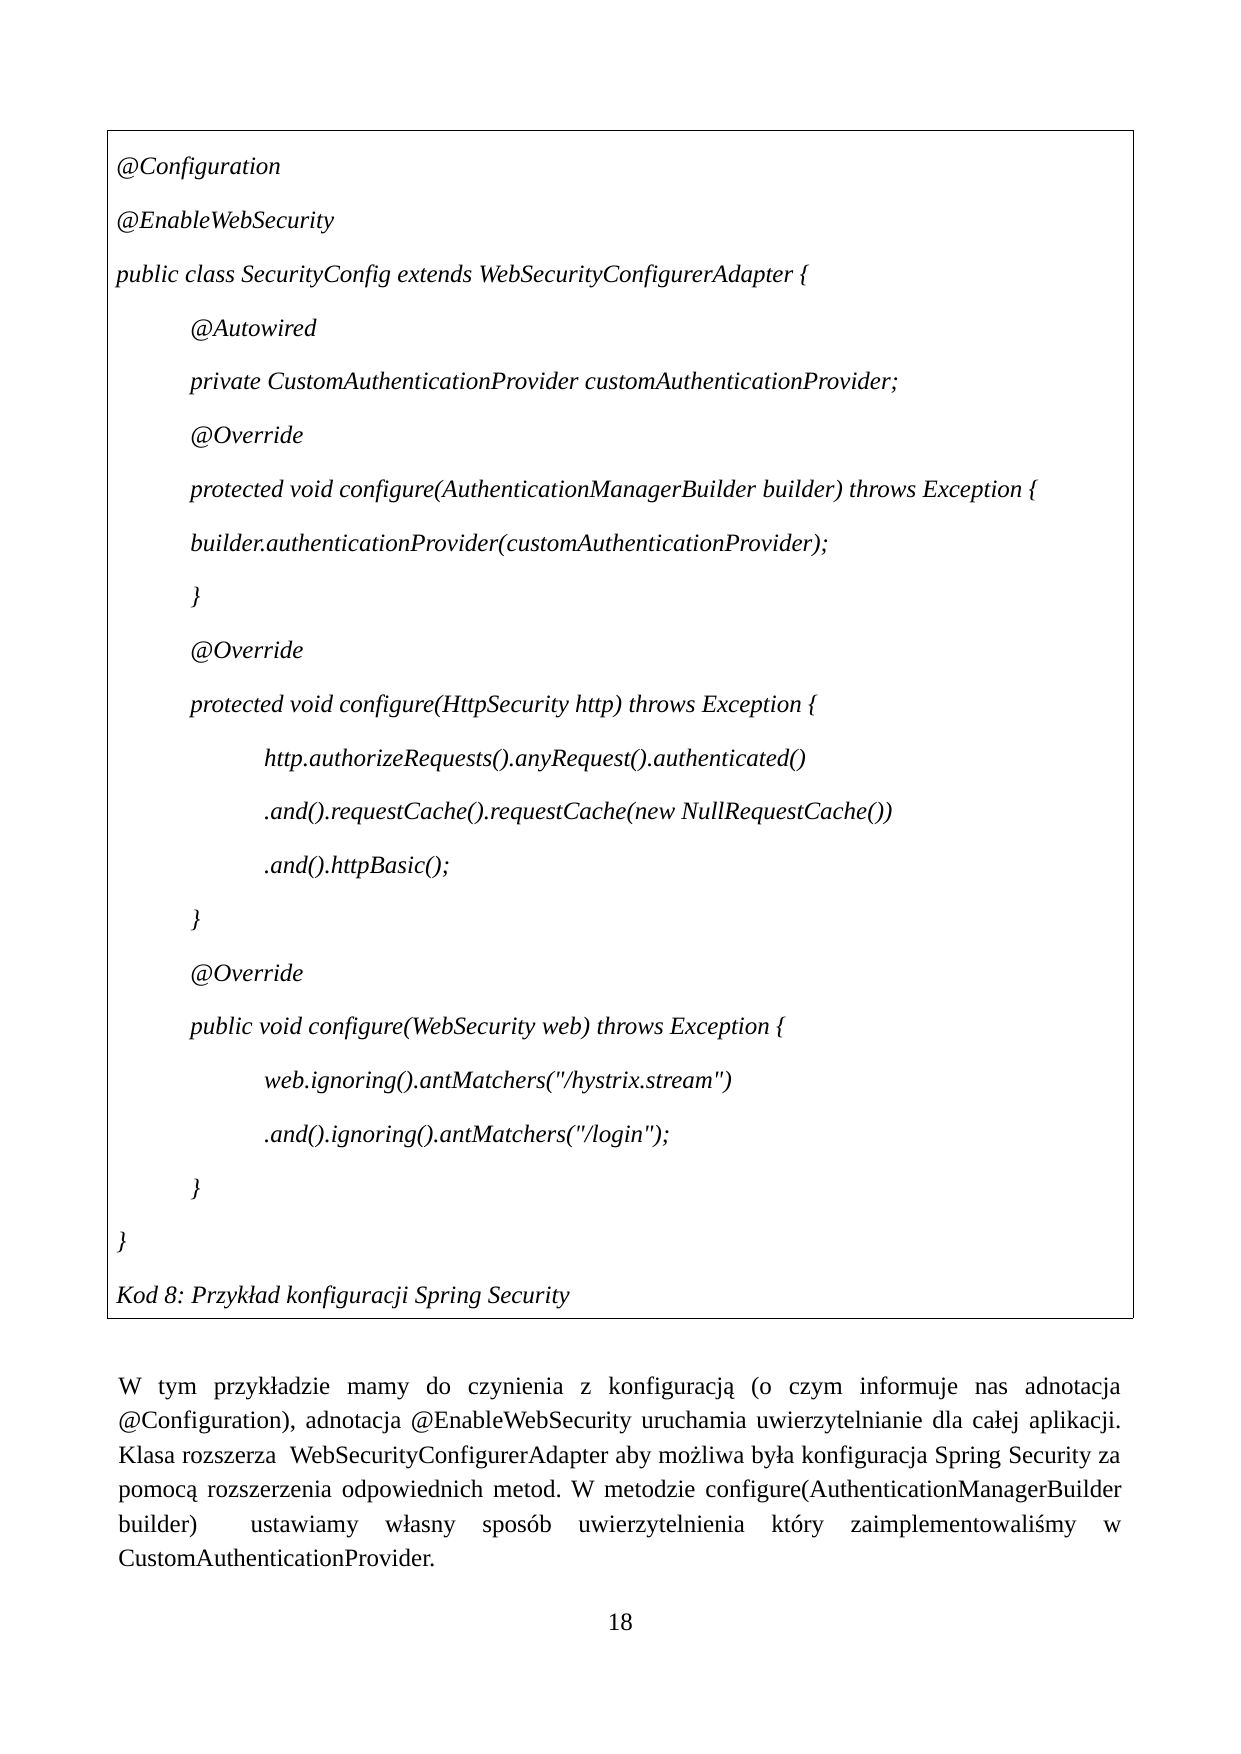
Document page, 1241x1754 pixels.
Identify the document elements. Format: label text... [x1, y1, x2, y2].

text private CustomAuthenticationProvider customAuthenticationProvider; [116, 366, 1124, 395]
text protected void configure(AuthenticationManagerBuilder builder) throws Exception { [116, 474, 1124, 503]
text @EnableWebSecurity [116, 205, 1124, 234]
text @Autowired [116, 313, 1124, 341]
text public void configure(WebSecurity web) throws Exception { [116, 1011, 1124, 1040]
text } [116, 904, 1124, 933]
text } [116, 1226, 1124, 1255]
text } [116, 581, 1124, 610]
text protected void configure(HttpSecurity http) throws Exception { [116, 689, 1124, 718]
text @Configuration [116, 151, 1124, 180]
text @Override [116, 958, 1124, 986]
text W tym przykładzie mamy do czynienia z konfiguracją (o czym informuje nas adnotacja @Configuration), adnotacja @EnableWebSecurity uruchamia uwierzytelnianie dla całej aplikacji. Klasa rozszerza WebSecurityConfigurerAdapter aby możliwa była konfiguracja Spring Security za pomocą rozszerzenia odpowiednich metod. W metodzie configure(AuthenticationManagerBuilder builder) ustawiamy własny sposób uwierzytelnienia który zaimplementowaliśmy w CustomAuthenticationProvider. [118, 1371, 1122, 1572]
text web.ignoring().antMatchers("/hystrix.stream") [116, 1065, 1124, 1094]
text .and().httpBasic(); [116, 850, 1124, 879]
text } [116, 1173, 1124, 1201]
text @Override [116, 635, 1124, 664]
text public class SecurityConfig extends WebSecurityConfigurerAdapter { [116, 259, 1124, 288]
text Kod 8: Przykład konfiguracji Spring Security [116, 1280, 1124, 1309]
text @Override [116, 420, 1124, 449]
text http.authorizeRequests().anyRequest().authenticated() [116, 743, 1124, 771]
text .and().requestCache().requestCache(new NullRequestCache()) [116, 796, 1124, 825]
text builder.authenticationProvider(customAuthenticationProvider); [116, 528, 1124, 556]
text .and().ignoring().antMatchers("/login"); [116, 1119, 1124, 1148]
